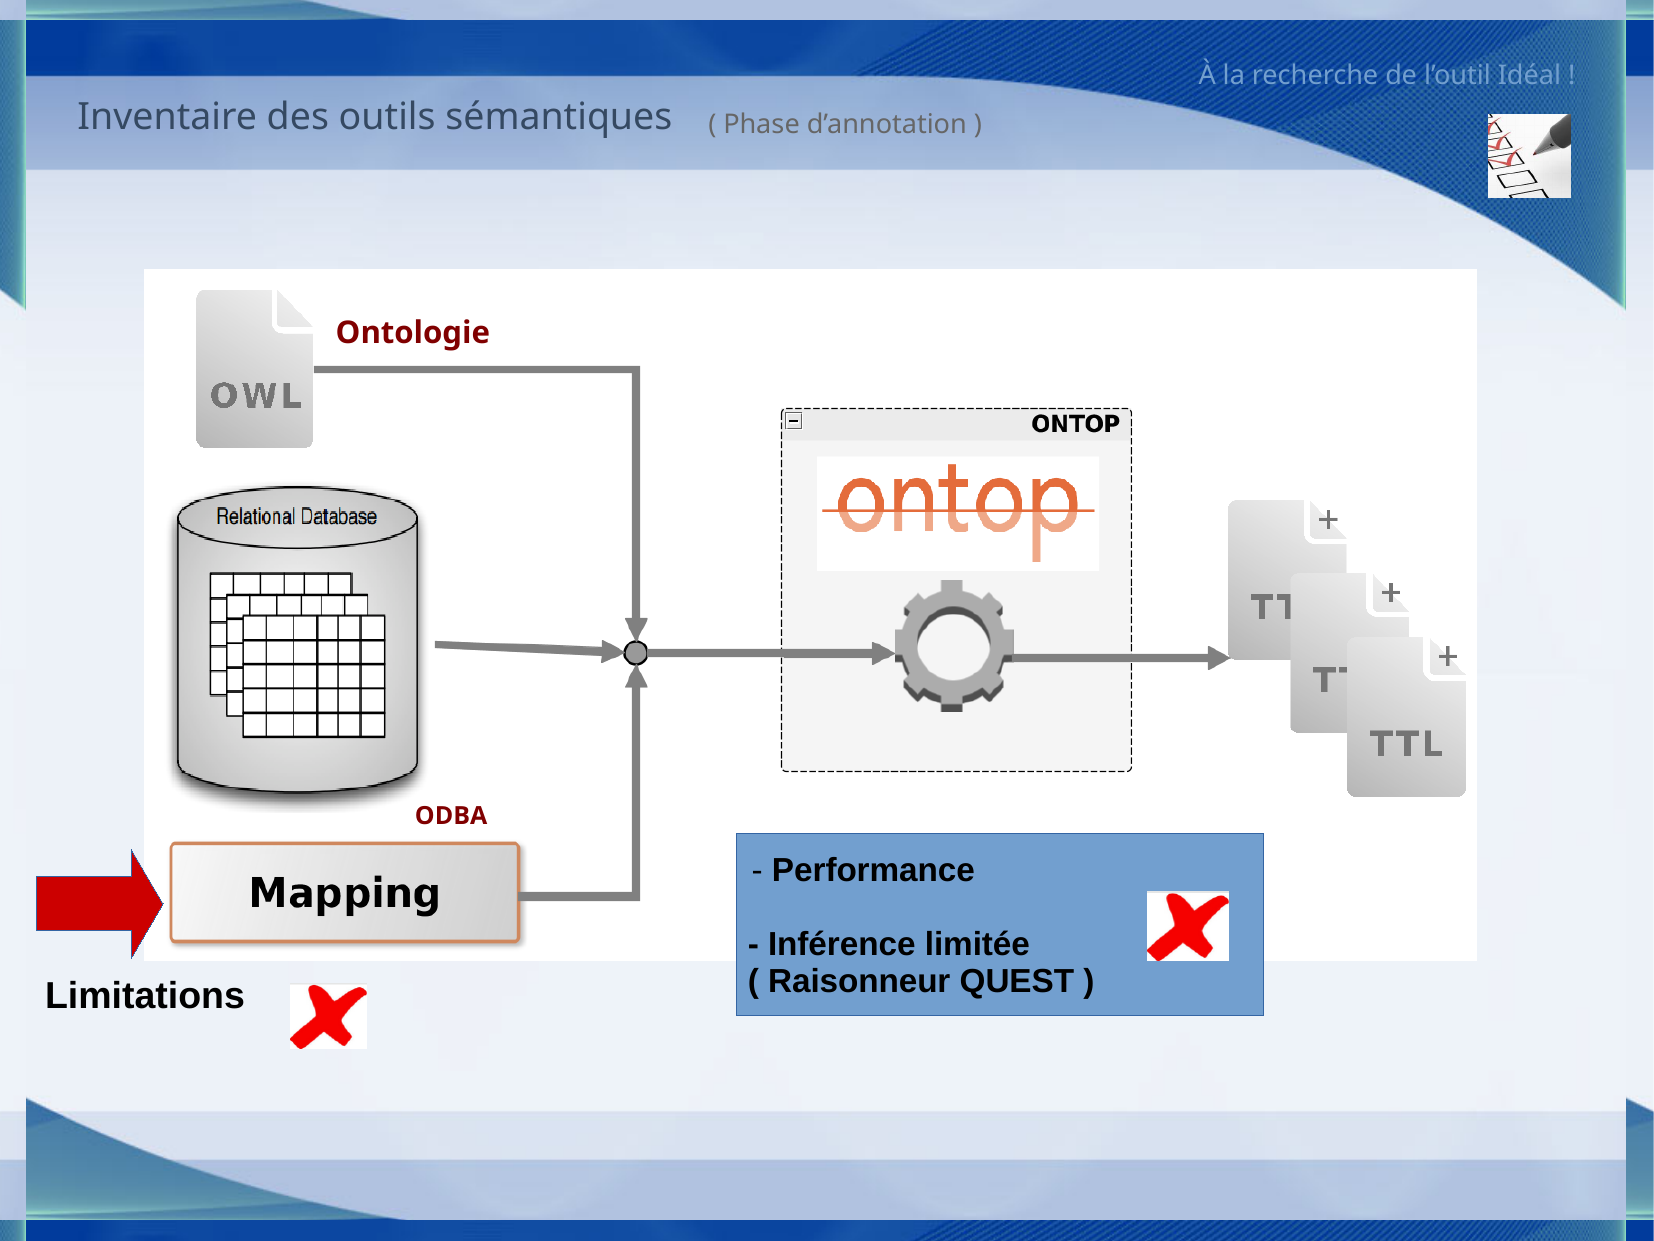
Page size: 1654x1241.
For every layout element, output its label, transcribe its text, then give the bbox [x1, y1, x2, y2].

text_box Limitations [30, 963, 297, 1021]
text_box À la recherche de l’outil Idéal ! [1198, 26, 1625, 121]
text_box - Performance [736, 844, 1016, 897]
title Inventaire des outils sémantiques [42, 77, 709, 154]
text_box [736, 833, 1264, 1016]
text_box - Inférence limitée ( Raisonneur QUEST ) [733, 918, 1252, 1008]
picture [0, 0, 1654, 1241]
text_box ODBA [415, 803, 516, 827]
text_box ( Phase d’annotation ) [708, 97, 1016, 148]
text_box [36, 849, 164, 959]
text_box ODBA [419, 809, 428, 821]
text_box Ontologie [335, 306, 511, 356]
